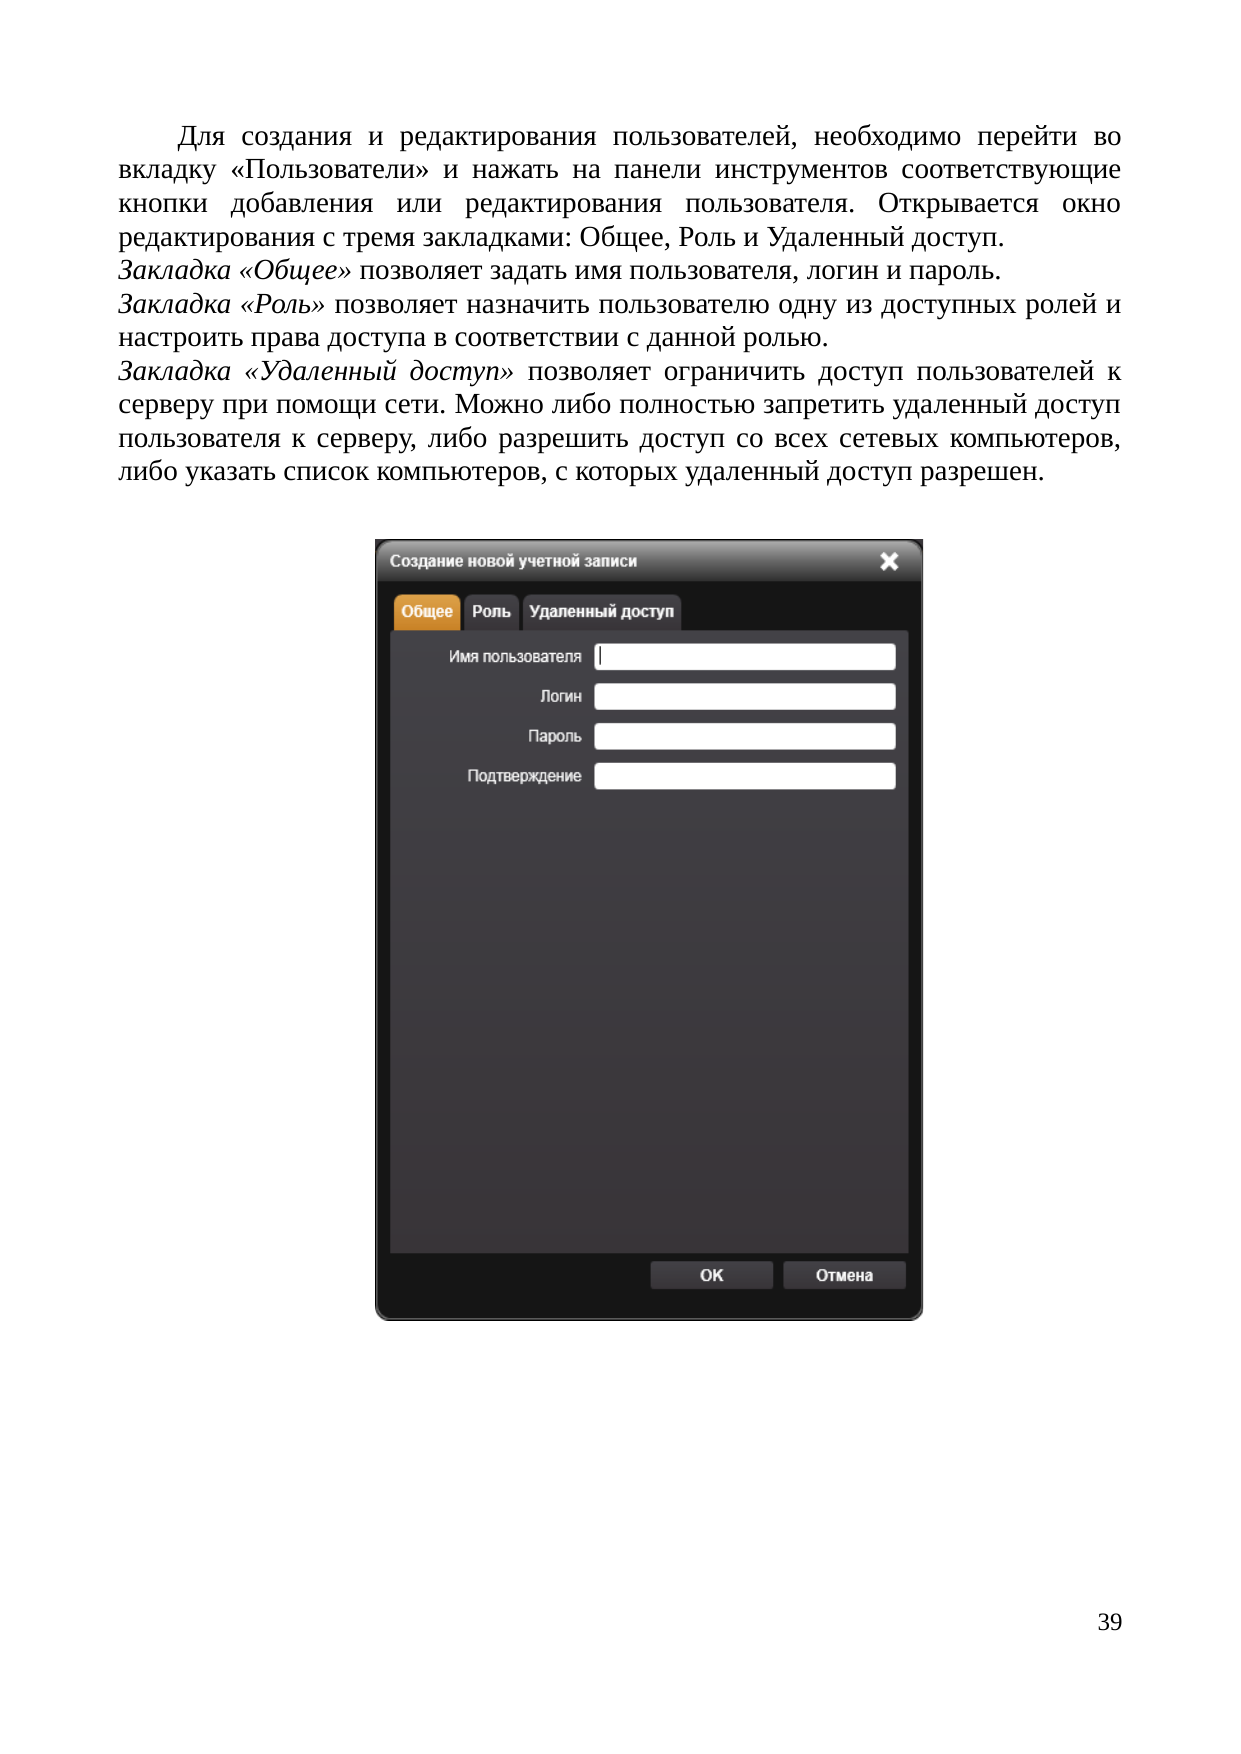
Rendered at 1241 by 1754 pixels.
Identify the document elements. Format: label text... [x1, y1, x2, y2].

picture [375, 539, 924, 1321]
text Для создания и редактирования пользователей, необходимо перейти во вкладку «Пользователи» и нажать на панели инструментов соответствующие кнопки добавления или редактирования пользователя. Открывается окно редактирования с тремя закладками: Общее, Роль и Удаленный доступ. [118, 118, 1122, 252]
text Закладка «Удаленный доступ» позволяет ограничить доступ пользователей к серверу при помощи сети. Можно либо полностью запретить удаленный доступ пользователя к серверу, либо разрешить доступ со всех сетевых компьютеров, либо указать список компьютеров, с которых удаленный доступ разрешен. [118, 353, 1122, 487]
text Закладка «Общее» позволяет задать имя пользователя, логин и пароль. [118, 252, 1122, 286]
text Закладка «Роль» позволяет назначить пользователю одну из доступных ролей и настроить права доступа в соответствии с данной ролью. [118, 286, 1122, 353]
